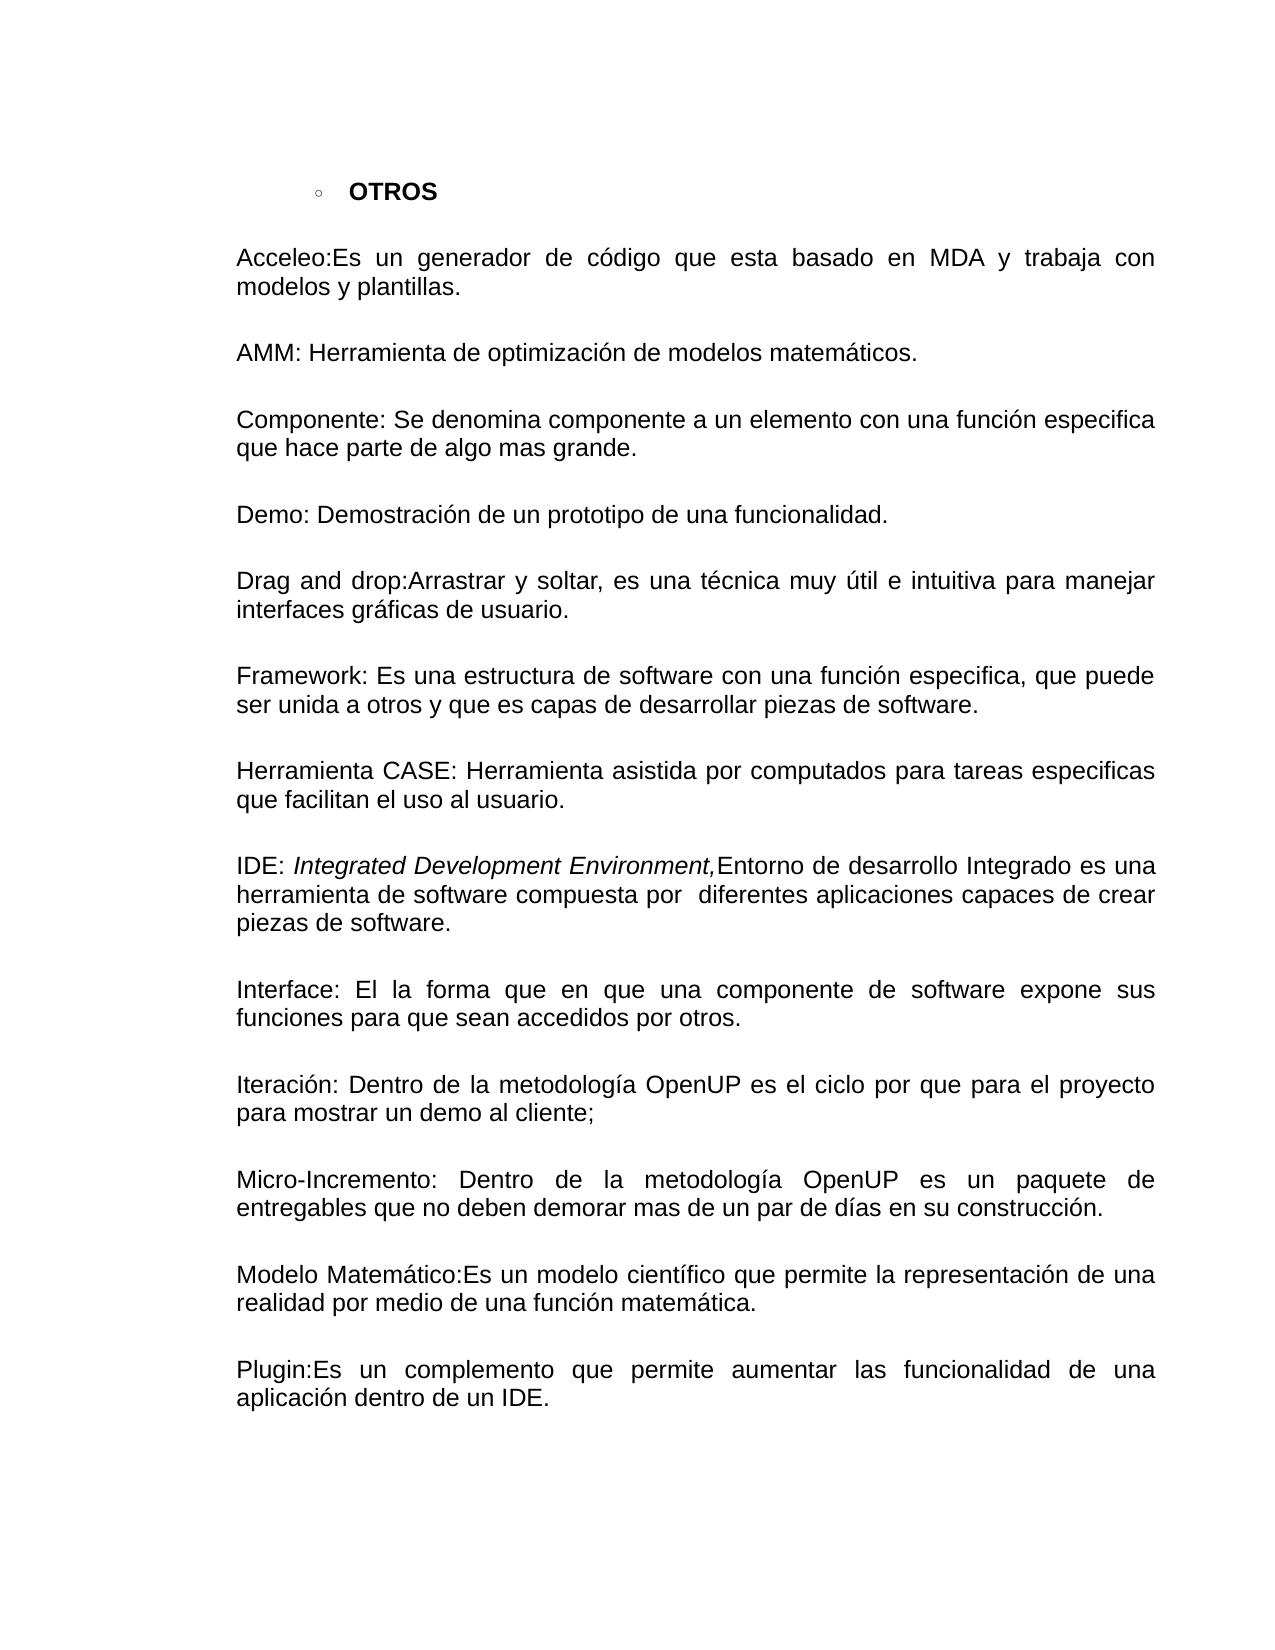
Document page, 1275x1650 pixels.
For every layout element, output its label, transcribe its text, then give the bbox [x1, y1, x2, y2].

subtitle Herramienta CASE: Herramienta asistida por computados para tareas especificas que facilitan el uso al usuario. [236, 756, 1157, 813]
subtitle Plugin:Es un complemento que permite aumentar las funcionalidad de una aplicación dentro de un IDE. [236, 1355, 1157, 1412]
subtitle IDE: Integrated Development Environment,Entorno de desarrollo Integrado es una herramienta de software compuesta por diferentes aplicaciones capaces de crear piezas de software. [236, 851, 1157, 937]
subtitle Framework: Es una estructura de software con una función especifica, que puede ser unida a otros y que es capas de desarrollar piezas de software. [236, 661, 1157, 718]
subtitle Modelo Matemático:Es un modelo científico que permite la representación de una realidad por medio de una función matemática. [236, 1260, 1157, 1317]
subtitle Iteración: Dentro de la metodología OpenUP es el ciclo por que para el proyecto para mostrar un demo al cliente; [236, 1070, 1157, 1127]
subtitle Micro-Incremento: Dentro de la metodología OpenUP es un paquete de entregables que no deben demorar mas de un par de días en su construcción. [236, 1165, 1157, 1222]
subtitle Demo: Demostración de un prototipo de una funcionalidad. [236, 500, 1157, 528]
subtitle Drag and drop:Arrastrar y soltar, es una técnica muy útil e intuitiva para manejar interfaces gráficas de usuario. [236, 566, 1157, 623]
subtitle AMM: Herramienta de optimización de modelos matemáticos. [236, 338, 1157, 367]
subtitle Otros [311, 177, 1157, 206]
subtitle Interface: El la forma que en que una componente de software expone sus funciones para que sean accedidos por otros. [236, 975, 1157, 1032]
subtitle Acceleo:Es un generador de código que esta basado en MDA y trabaja con modelos y plantillas. [236, 243, 1157, 301]
subtitle Componente: Se denomina componente a un elemento con una función especifica que hace parte de algo mas grande. [236, 405, 1157, 462]
